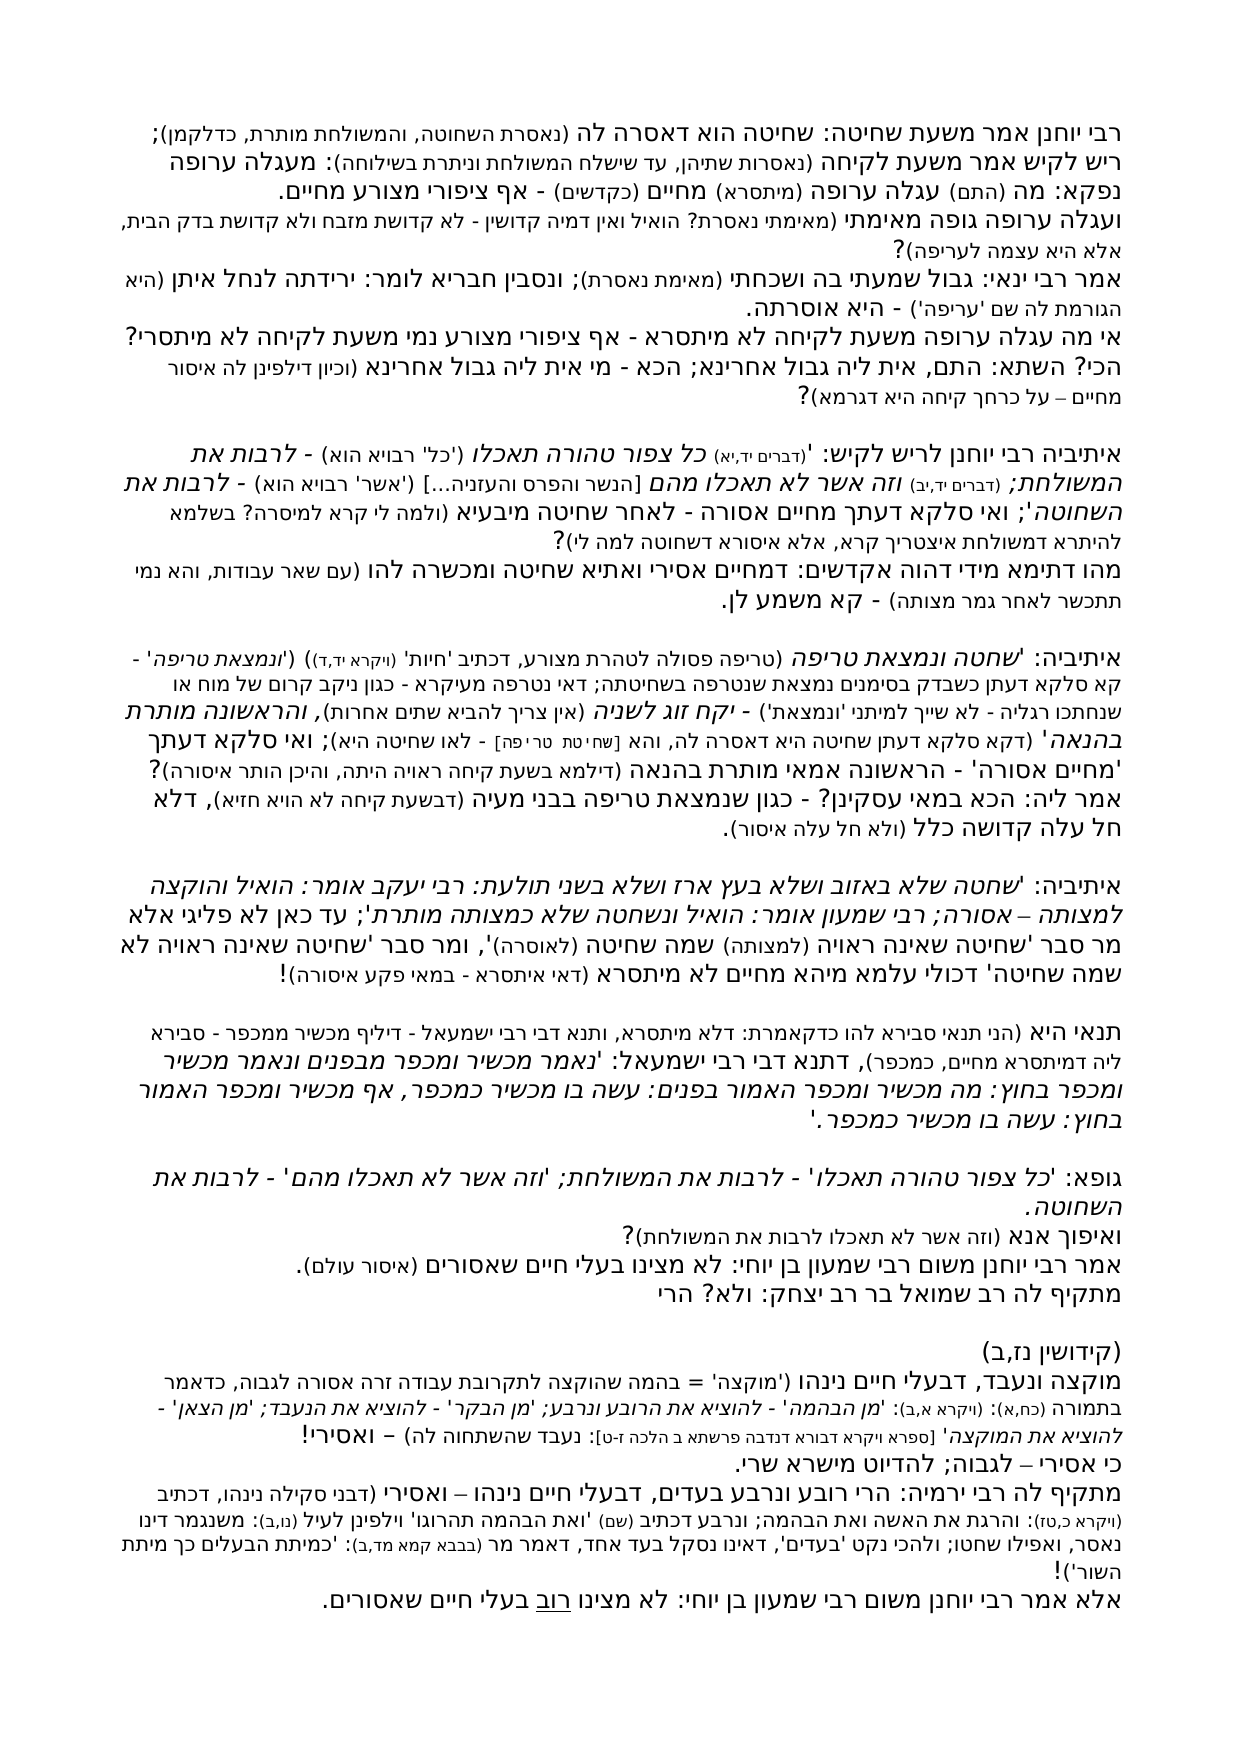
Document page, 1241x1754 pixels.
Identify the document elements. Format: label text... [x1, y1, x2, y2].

text הכי? השתא: התם, אית ליה גבול אחרינא; הכא - מי אית ליה גבול אחרינא (וכיון דילפינן לה איסור מחיים – על כרחך קיחה היא דגרמא)? [118, 352, 1122, 410]
text איתיביה רבי יוחנן לריש לקיש: '(דברים יד,יא) כל צפור טהורה תאכלו ('כל' רבויא הוא) - לרבות את המשולחת; (דברים יד,יב) וזה אשר לא תאכלו מהם [הנשר והפרס והעזניה...] ('אשר' רבויא הוא) - לרבות את השחוטה'; ואי סלקא דעתך מחיים אסורה - לאחר שחיטה מיבעיא (ולמה לי קרא למיסרה? בשלמא להיתרא דמשולחת איצטריך קרא, אלא איסורא דשחוטה למה לי)? [118, 439, 1122, 556]
text (קידושין נז,ב) [118, 1337, 1122, 1367]
text איתיביה: 'שחטה ונמצאת טריפה (טריפה פסולה לטהרת מצורע, דכתיב 'חיות' (ויקרא יד,ד)) ('ונמצאת טריפה' - קא סלקא דעתן כשבדק בסימנים נמצאת שנטרפה בשחיטתה; דאי נטרפה מעיקרא - כגון ניקב קרום של מוח או שנחתכו רגליה - לא שייך למיתני 'ונמצאת') - יקח זוג לשניה (אין צריך להביא שתים אחרות), והראשונה מותרת בהנאה' (דקא סלקא דעתן שחיטה היא דאסרה לה, והא [שחיטת טריפה] - לאו שחיטה היא); ואי סלקא דעתך 'מחיים אסורה' - הראשונה אמאי מותרת בהנאה (דילמא בשעת קיחה ראויה היתה, והיכן הותר איסורה)? [118, 643, 1122, 784]
text גופא: 'כל צפור טהורה תאכלו' - לרבות את המשולחת; 'וזה אשר לא תאכלו מהם' - לרבות את השחוטה. [118, 1163, 1122, 1221]
text איתיביה: 'שחטה שלא באזוב ושלא בעץ ארז ושלא בשני תולעת: רבי יעקב אומר: הואיל והוקצה למצותה – אסורה; רבי שמעון אומר: הואיל ונשחטה שלא כמצותה מותרת'; עד כאן לא פליגי אלא מר סבר 'שחיטה שאינה ראויה (למצותה) שמה שחיטה (לאוסרה)', ומר סבר 'שחיטה שאינה ראויה לא שמה שחיטה' דכולי עלמא מיהא מחיים לא מיתסרא (דאי איתסרא - במאי פקע איסורה)! [118, 871, 1122, 988]
text ואיפוך אנא (וזה אשר לא תאכלו לרבות את המשולחת)? [118, 1221, 1122, 1250]
text מהו דתימא מידי דהוה אקדשים: דמחיים אסירי ואתיא שחיטה ומכשרה להו (עם שאר עבודות, והא נמי תתכשר לאחר גמר מצותה) - קא משמע לן. [118, 556, 1122, 614]
text מוקצה ונעבד, דבעלי חיים נינהו ('מוקצה' = בהמה שהוקצה לתקרובת עבודה זרה אסורה לגבוה, כדאמר בתמורה (כח,א): (ויקרא א,ב): 'מן הבהמה' - להוציא את הרובע ונרבע; 'מן הבקר' - להוציא את הנעבד; 'מן הצאן' - להוציא את המוקצה' [ספרא ויקרא דבורא דנדבה פרשתא ב הלכה ז-ט]: נעבד שהשתחוה לה) – ואסירי! [118, 1367, 1122, 1449]
text אמר רבי יוחנן משום רבי שמעון בן יוחי: לא מצינו בעלי חיים שאסורים (איסור עולם). [118, 1250, 1122, 1279]
text ריש לקיש אמר משעת לקיחה (נאסרות שתיהן, עד שישלח המשולחת וניתרת בשילוחה): מעגלה ערופה נפקא: מה (התם) עגלה ערופה (מיתסרא) מחיים (כקדשים) - אף ציפורי מצורע מחיים. [118, 147, 1122, 206]
text אי מה עגלה ערופה משעת לקיחה לא מיתסרא - אף ציפורי מצורע נמי משעת לקיחה לא מיתסרי? [118, 322, 1122, 352]
text מתקיף לה רבי ירמיה: הרי רובע ונרבע בעדים, דבעלי חיים נינהו – ואסירי (דבני סקילה נינהו, דכתיב (ויקרא כ,טז): והרגת את האשה ואת הבהמה; ונרבע דכתיב (שם) 'ואת הבהמה תהרוגו' וילפינן לעיל (נו,ב): משנגמר דינו נאסר, ואפילו שחטו; ולהכי נקט 'בעדים', דאינו נסקל בעד אחד, דאמר מר (בבבא קמא מד,ב): 'כמיתת הבעלים כך מיתת השור')! [118, 1478, 1122, 1586]
text כי אסירי – לגבוה; להדיוט מישרא שרי. [118, 1449, 1122, 1478]
text אלא אמר רבי יוחנן משום רבי שמעון בן יוחי: לא מצינו רוב בעלי חיים שאסורים. [118, 1586, 1122, 1615]
text אמר רבי ינאי: גבול שמעתי בה ושכחתי (מאימת נאסרת); ונסבין חבריא לומר: ירידתה לנחל איתן (היא הגורמת לה שם 'עריפה') - היא אוסרתה. [118, 264, 1122, 322]
text תנאי היא (הני תנאי סבירא להו כדקאמרת: דלא מיתסרא, ותנא דבי רבי ישמעאל - דיליף מכשיר ממכפר - סבירא ליה דמיתסרא מחיים, כמכפר), דתנא דבי רבי ישמעאל: 'נאמר מכשיר ומכפר מבפנים ונאמר מכשיר ומכפר בחוץ: מה מכשיר ומכפר האמור בפנים: עשה בו מכשיר כמכפר, אף מכשיר ומכפר האמור בחוץ: עשה בו מכשיר כמכפר.' [118, 1017, 1122, 1134]
text מתקיף לה רב שמואל בר רב יצחק: ולא? הרי [118, 1279, 1122, 1309]
text רבי יוחנן אמר משעת שחיטה: שחיטה הוא דאסרה לה (נאסרת השחוטה, והמשולחת מותרת, כדלקמן); [118, 118, 1122, 147]
text ועגלה ערופה גופה מאימתי (מאימתי נאסרת? הואיל ואין דמיה קדושין - לא קדושת מזבח ולא קדושת בדק הבית, אלא היא עצמה לעריפה)? [118, 206, 1122, 264]
text אמר ליה: הכא במאי עסקינן? - כגון שנמצאת טריפה בבני מעיה (דבשעת קיחה לא הויא חזיא), דלא חל עלה קדושה כלל (ולא חל עלה איסור). [118, 784, 1122, 843]
